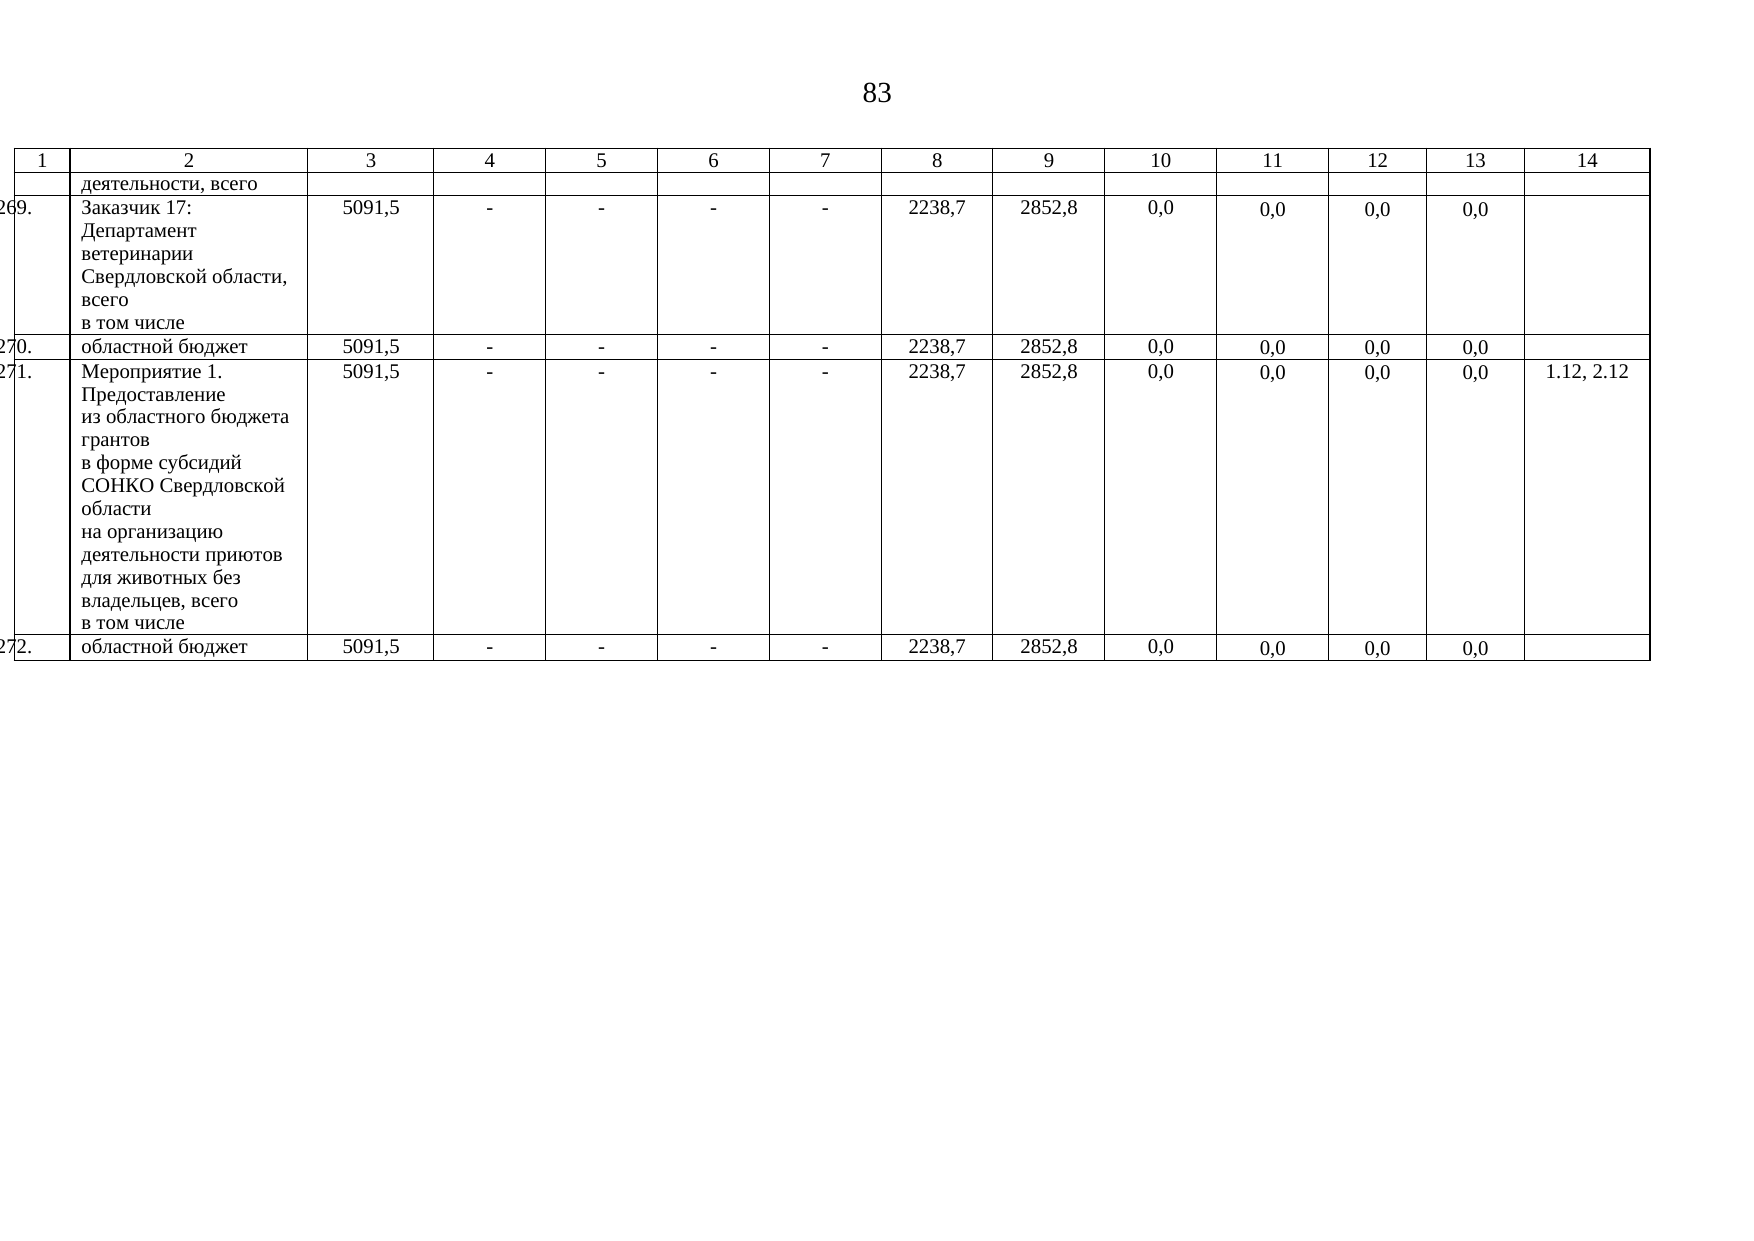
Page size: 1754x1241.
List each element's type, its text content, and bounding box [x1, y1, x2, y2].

table_cell 0,0 [1427, 196, 1524, 334]
table_cell [15, 335, 69, 359]
table_cell [1525, 196, 1649, 334]
table_cell [15, 196, 69, 334]
table_cell - [546, 196, 657, 334]
table_cell 0,0 [1105, 360, 1216, 634]
table_cell - [434, 196, 545, 334]
table_cell 0,0 [1427, 635, 1524, 659]
table_cell деятельности, всего [71, 173, 307, 195]
table_cell 5091,5 [308, 335, 433, 359]
table_header 14 [1525, 149, 1649, 172]
table_cell - [770, 335, 881, 359]
table_cell 5091,5 [308, 360, 433, 634]
table_cell 2238,7 [882, 360, 992, 634]
table_header 12 [1329, 149, 1426, 172]
table_cell [993, 173, 1104, 195]
table_cell - [658, 196, 769, 334]
table_cell областной бюджет [71, 335, 307, 359]
table_cell - [770, 360, 881, 634]
table_cell - [434, 335, 545, 359]
table_cell - [546, 173, 657, 195]
table_cell [1427, 173, 1524, 195]
table_cell Мероприятие 1. Предоставление из областного бюджета грантов в форме субсидий СОНКО Свердловской области на организацию деятельности приютов для животных без владельцев, всего в том числе [71, 360, 307, 634]
table_cell Заказчик 17: Департамент ветеринарии Свердловской области, всего в том числе [71, 196, 307, 334]
table_cell [15, 173, 69, 195]
table_cell [1525, 335, 1649, 359]
table_header 6 [658, 149, 769, 172]
table_cell 5091,5 [308, 635, 433, 659]
table_cell 0,0 [1329, 335, 1426, 359]
table_cell - [770, 196, 881, 334]
table_header 10 [1105, 149, 1216, 172]
table_cell 1.12, 2.12 [1525, 360, 1649, 634]
table_cell - [546, 635, 657, 659]
table_cell - [658, 335, 769, 359]
table_cell 2238,7 [882, 335, 992, 359]
table_cell [15, 360, 69, 634]
table_cell - [658, 173, 769, 195]
table_cell 2852,8 [993, 196, 1104, 334]
table_header 1 [15, 149, 69, 172]
table_cell 2852,8 [993, 360, 1104, 634]
table_cell 0,0 [1427, 360, 1524, 634]
table_cell 0,0 [1427, 335, 1524, 359]
table_cell 2238,7 [882, 196, 992, 334]
table_cell - [434, 635, 545, 659]
table_header 2 [71, 149, 307, 172]
table_cell [1329, 173, 1426, 195]
table_header 4 [434, 149, 545, 172]
table_cell [308, 173, 433, 195]
table_cell 2852,8 [993, 635, 1104, 659]
table_cell [15, 635, 69, 659]
table_cell [1105, 173, 1216, 195]
table_cell 2238,7 [882, 635, 992, 659]
table_cell 0,0 [1217, 196, 1328, 334]
table_cell 0,0 [1105, 196, 1216, 334]
table_header 3 [308, 149, 433, 172]
table_cell - [434, 173, 545, 195]
table_header 11 [1217, 149, 1328, 172]
table_cell - [658, 635, 769, 659]
table_cell 0,0 [1105, 335, 1216, 359]
table_header 9 [993, 149, 1104, 172]
table_header 8 [882, 149, 992, 172]
table_cell - [434, 360, 545, 634]
table_cell - [546, 360, 657, 634]
table_cell - [770, 173, 881, 195]
table_cell 0,0 [1217, 335, 1328, 359]
table_header 7 [770, 149, 881, 172]
table_cell 0,0 [1105, 635, 1216, 659]
table_cell [1525, 635, 1649, 659]
table_header 5 [546, 149, 657, 172]
table_cell 5091,5 [308, 196, 433, 334]
table_cell - [658, 360, 769, 634]
table_cell [1525, 173, 1649, 195]
table_cell областной бюджет [71, 635, 307, 659]
table_cell [882, 173, 992, 195]
table_header 13 [1427, 149, 1524, 172]
table_cell 0,0 [1329, 635, 1426, 659]
table_cell 0,0 [1329, 360, 1426, 634]
table_cell [1217, 173, 1328, 195]
table_cell - [546, 335, 657, 359]
table_cell 0,0 [1217, 360, 1328, 634]
table_cell 0,0 [1329, 196, 1426, 334]
table_cell 0,0 [1217, 635, 1328, 659]
table_cell - [770, 635, 881, 659]
table_cell 2852,8 [993, 335, 1104, 359]
